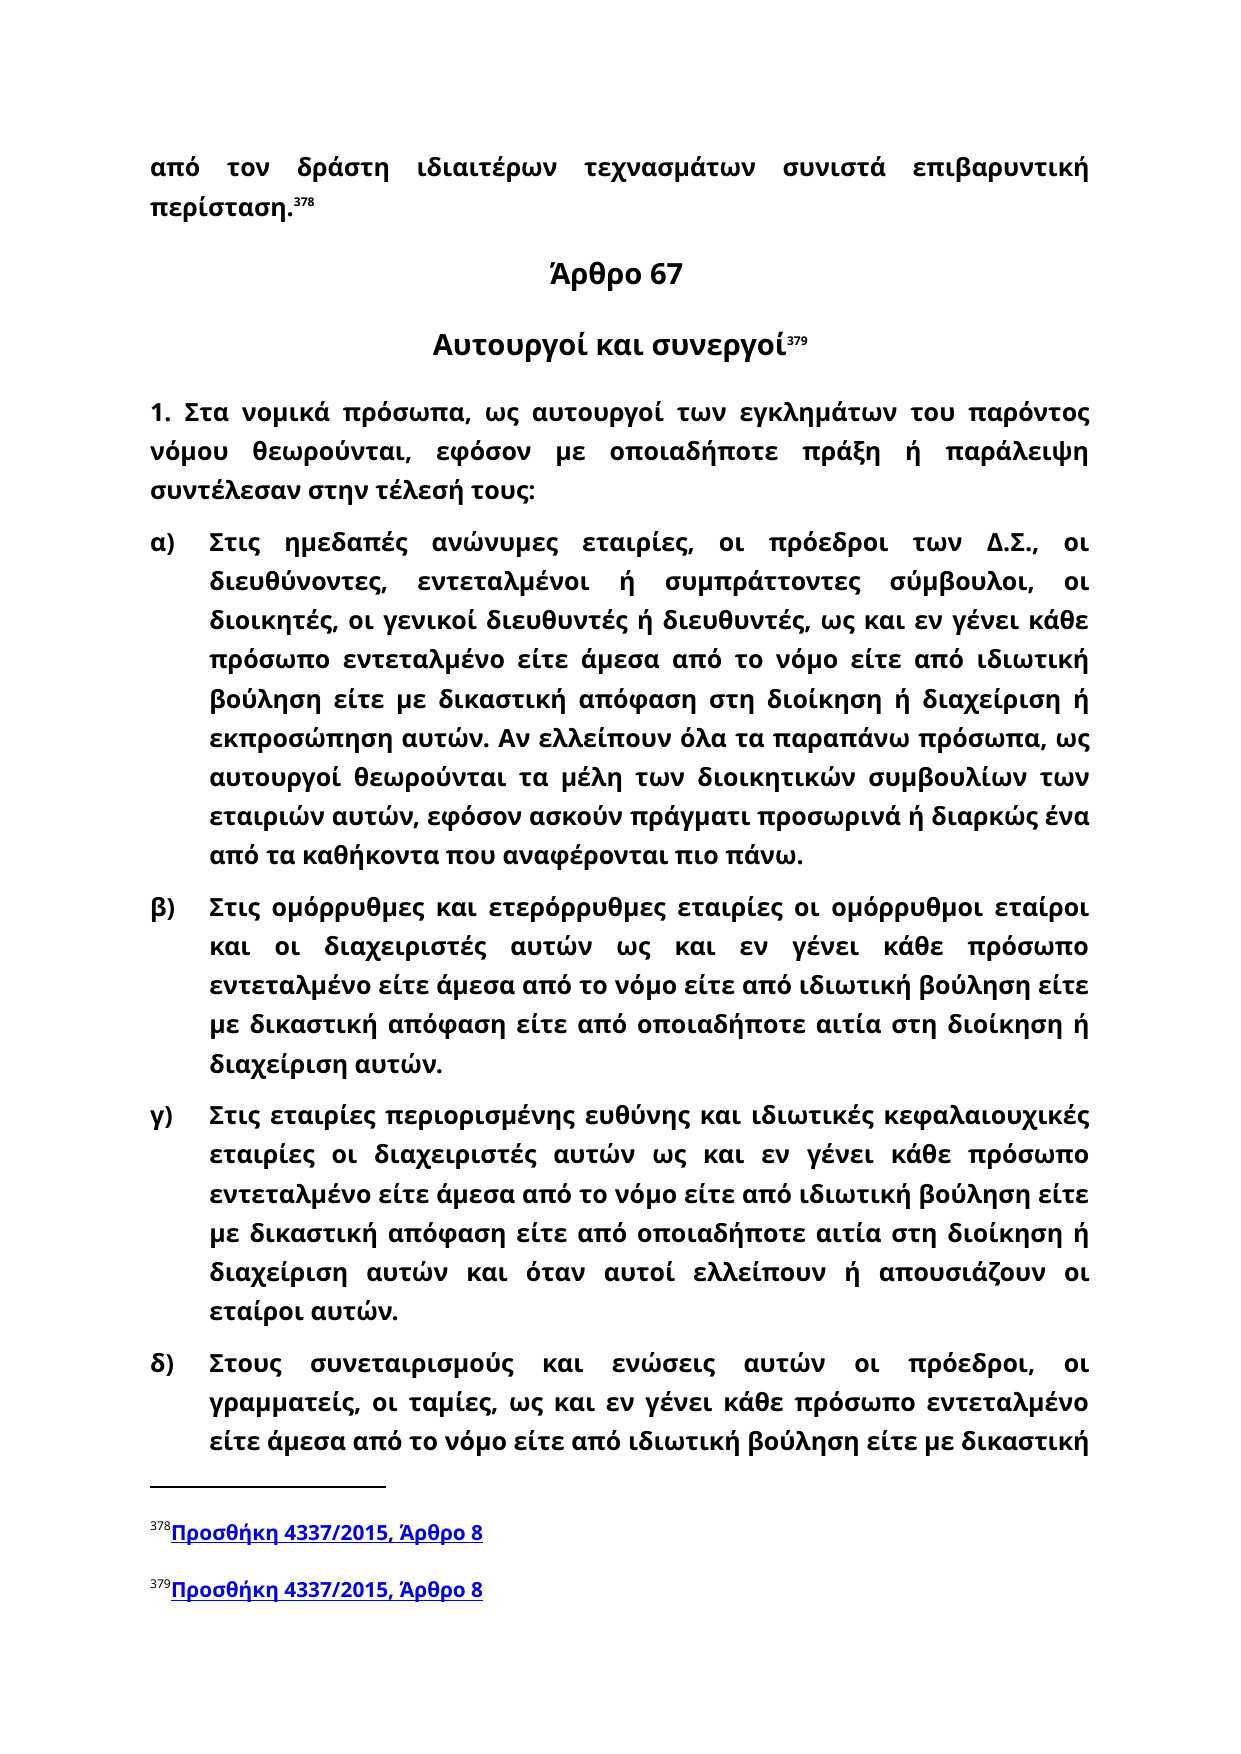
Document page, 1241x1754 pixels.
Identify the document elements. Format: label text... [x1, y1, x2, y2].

list α) Στις ημεδαπές ανώνυμες εταιρίες, οι πρόεδροι των Δ.Σ., οι διευθύνοντες, εντεταλμένοι ή συμπράττοντες σύμβουλοι, οι διοικητές, οι γενικοί διευθυντές ή διευθυντές, ως και εν γένει κάθε πρόσωπο εντεταλμένο είτε άμεσα από το νόμο είτε από ιδιωτική βούληση είτε με δικαστική απόφαση στη διοίκηση ή διαχείριση ή εκπροσώπηση αυτών. Αν ελλείπουν όλα τα παραπάνω πρόσωπα, ως αυτουργοί θεωρούνται τα μέλη των διοικητικών συμβουλίων των εταιριών αυτών, εφόσον ασκούν πράγματι προσωρινά ή διαρκώς ένα από τα καθήκοντα που αναφέρονται πιο πάνω. [150, 524, 1090, 872]
text Προσθήκη 4337/2015, Άρθρο 8 [150, 1518, 1090, 1546]
list γ) Στις εταιρίες περιορισμένης ευθύνης και ιδιωτικές κεφαλαιουχικές εταιρίες οι διαχειριστές αυτών ως και εν γένει κάθε πρόσωπο εντεταλμένο είτε άμεσα από το νόμο είτε από ιδιωτική βούληση είτε με δικαστική απόφαση είτε από οποιαδήποτε αιτία στη διοίκηση ή διαχείριση αυτών και όταν αυτοί ελλείπουν ή απουσιάζουν οι εταίροι αυτών. [150, 1098, 1090, 1328]
list β) Στις ομόρρυθμες και ετερόρρυθμες εταιρίες οι ομόρρυθμοι εταίροι και οι διαχειριστές αυτών ως και εν γένει κάθε πρόσωπο εντεταλμένο είτε άμεσα από το νόμο είτε από ιδιωτική βούληση είτε με δικαστική απόφαση είτε από οποιαδήποτε αιτία στη διοίκηση ή διαχείριση αυτών. [150, 889, 1090, 1080]
list δ) Στους συνεταιρισμούς και ενώσεις αυτών οι πρόεδροι, οι γραμματείς, οι ταμίες, ως και εν γένει κάθε πρόσωπο εντεταλμένο είτε άμεσα από το νόμο είτε από ιδιωτική βούληση είτε με δικαστική [150, 1345, 1090, 1458]
text Προσθήκη 4337/2015, Άρθρο 8 [150, 1576, 1090, 1604]
subtitle Αυτουργοί και συνεργοί [150, 324, 1090, 364]
text από τον δράστη ιδιαιτέρων τεχνασμάτων συνιστά επιβαρυντική περίσταση. [150, 150, 1090, 223]
subtitle Άρθρο 67 [150, 253, 1090, 293]
text 1. Στα νομικά πρόσωπα, ως αυτουργοί των εγκλημάτων του παρόντος νόμου θεωρούνται, εφόσον με οποιαδήποτε πράξη ή παράλειψη συντέλεσαν στην τέλεσή τους: [150, 394, 1090, 507]
